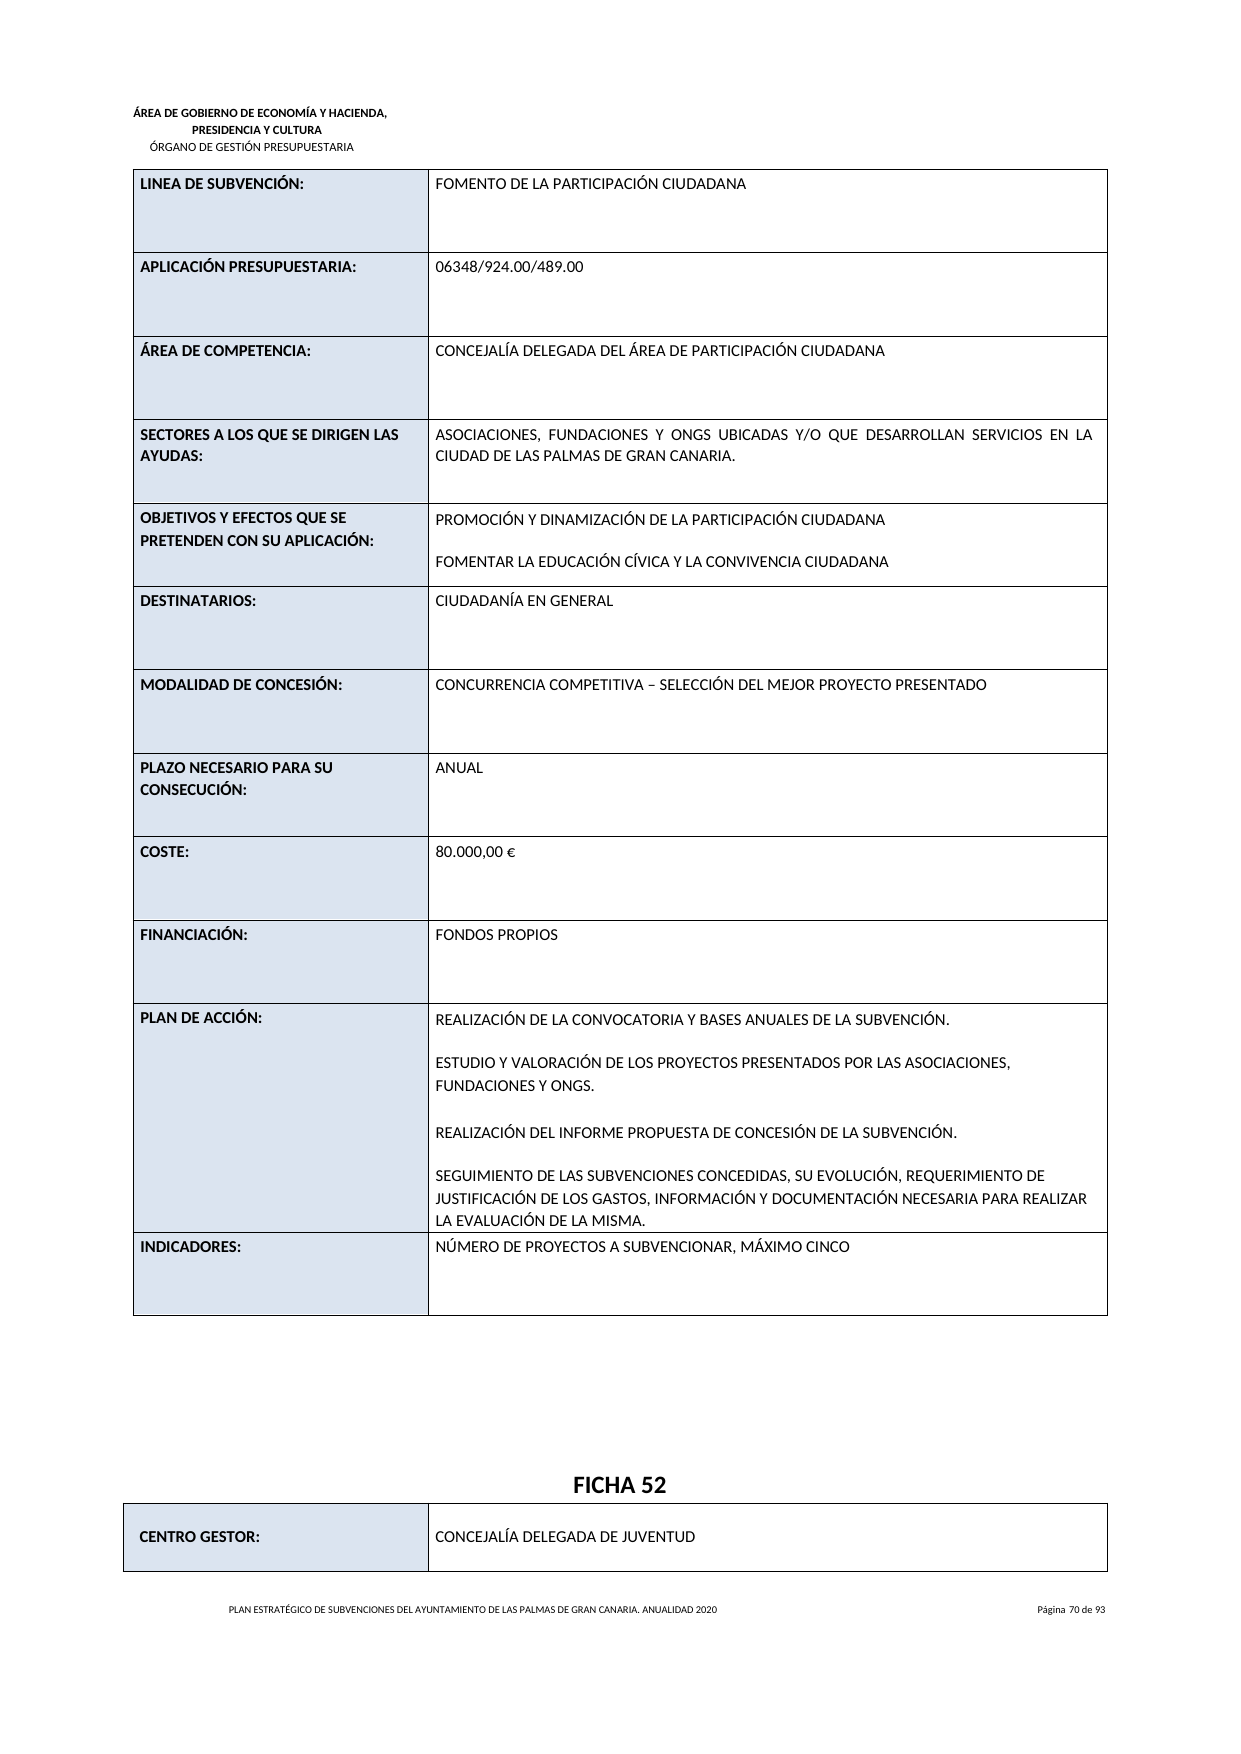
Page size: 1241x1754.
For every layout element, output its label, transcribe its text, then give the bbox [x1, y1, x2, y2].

table_cell ANUAL [429, 754, 1107, 836]
table_cell COSTE: [134, 837, 428, 919]
table_cell DESTINATARIOS: [134, 587, 428, 669]
table_cell 06348/924.00/489.00 [429, 253, 1107, 336]
table_cell NÚMERO DE PROYECTOS A SUBVENCIONAR, MÁXIMO CINCO [429, 1233, 1107, 1314]
table_cell REALIZACIÓN DE LA CONVOCATORIA Y BASES ANUALES DE LA SUBVENCIÓN. ESTUDIO Y VALORACIÓN DE LOS PROYECTOS PRESENTADOS POR LAS ASOCIACIONES, FUNDACIONES Y ONGS. REALIZACIÓN DEL INFORME PROPUESTA DE CONCESIÓN DE LA SUBVENCIÓN. SEGUIMIENTO DE LAS SUBVENCIONES CONCEDIDAS, SU EVOLUCIÓN, REQUERIMIENTO DE JUSTIFICACIÓN DE LOS GASTOS, INFORMACIÓN Y DOCUMENTACIÓN NECESARIA PARA REALIZAR LA EVALUACIÓN DE LA MISMA. [429, 1004, 1107, 1232]
table_cell ÁREA DE COMPETENCIA: [134, 337, 428, 419]
table_cell PROMOCIÓN Y DINAMIZACIÓN DE LA PARTICIPACIÓN CIUDADANA FOMENTAR LA EDUCACIÓN CÍVICA Y LA CONVIVENCIA CIUDADANA [429, 504, 1107, 586]
table_cell CONCEJALÍA DELEGADA DEL ÁREA DE PARTICIPACIÓN CIUDADANA [429, 337, 1107, 419]
table_cell SECTORES A LOS QUE SE DIRIGEN LAS AYUDAS: [134, 420, 428, 502]
table_cell 80.000,00 € [429, 837, 1107, 919]
table_cell FOMENTO DE LA PARTICIPACIÓN CIUDADANA [429, 170, 1107, 252]
table_cell APLICACIÓN PRESUPUESTARIA: [134, 253, 428, 336]
table_cell ASOCIACIONES, FUNDACIONES Y ONGS UBICADAS Y/O QUE DESARROLLAN SERVICIOS EN LA CIUDAD DE LAS PALMAS DE GRAN CANARIA. [429, 420, 1107, 502]
table_cell FINANCIACIÓN: [134, 921, 428, 1003]
table_cell INDICADORES: [134, 1233, 428, 1314]
table_cell CONCURRENCIA COMPETITIVA – SELECCIÓN DEL MEJOR PROYECTO PRESENTADO [429, 670, 1107, 753]
table_cell CIUDADANÍA EN GENERAL [429, 587, 1107, 669]
table_cell OBJETIVOS Y EFECTOS QUE SE PRETENDEN CON SU APLICACIÓN: [134, 504, 428, 586]
table_cell PLAZO NECESARIO PARA SU CONSECUCIÓN: [134, 754, 428, 836]
table_cell MODALIDAD DE CONCESIÓN: [134, 670, 428, 753]
table_cell PLAN DE ACCIÓN: [134, 1004, 428, 1232]
table_cell FONDOS PROPIOS [429, 921, 1107, 1003]
table_header CONCEJALÍA DELEGADA DE JUVENTUD [429, 1504, 1107, 1571]
table_cell LINEA DE SUBVENCIÓN: [134, 170, 428, 252]
text FICHA 52 [573, 1469, 1108, 1499]
table_header CENTRO GESTOR: [124, 1504, 428, 1571]
